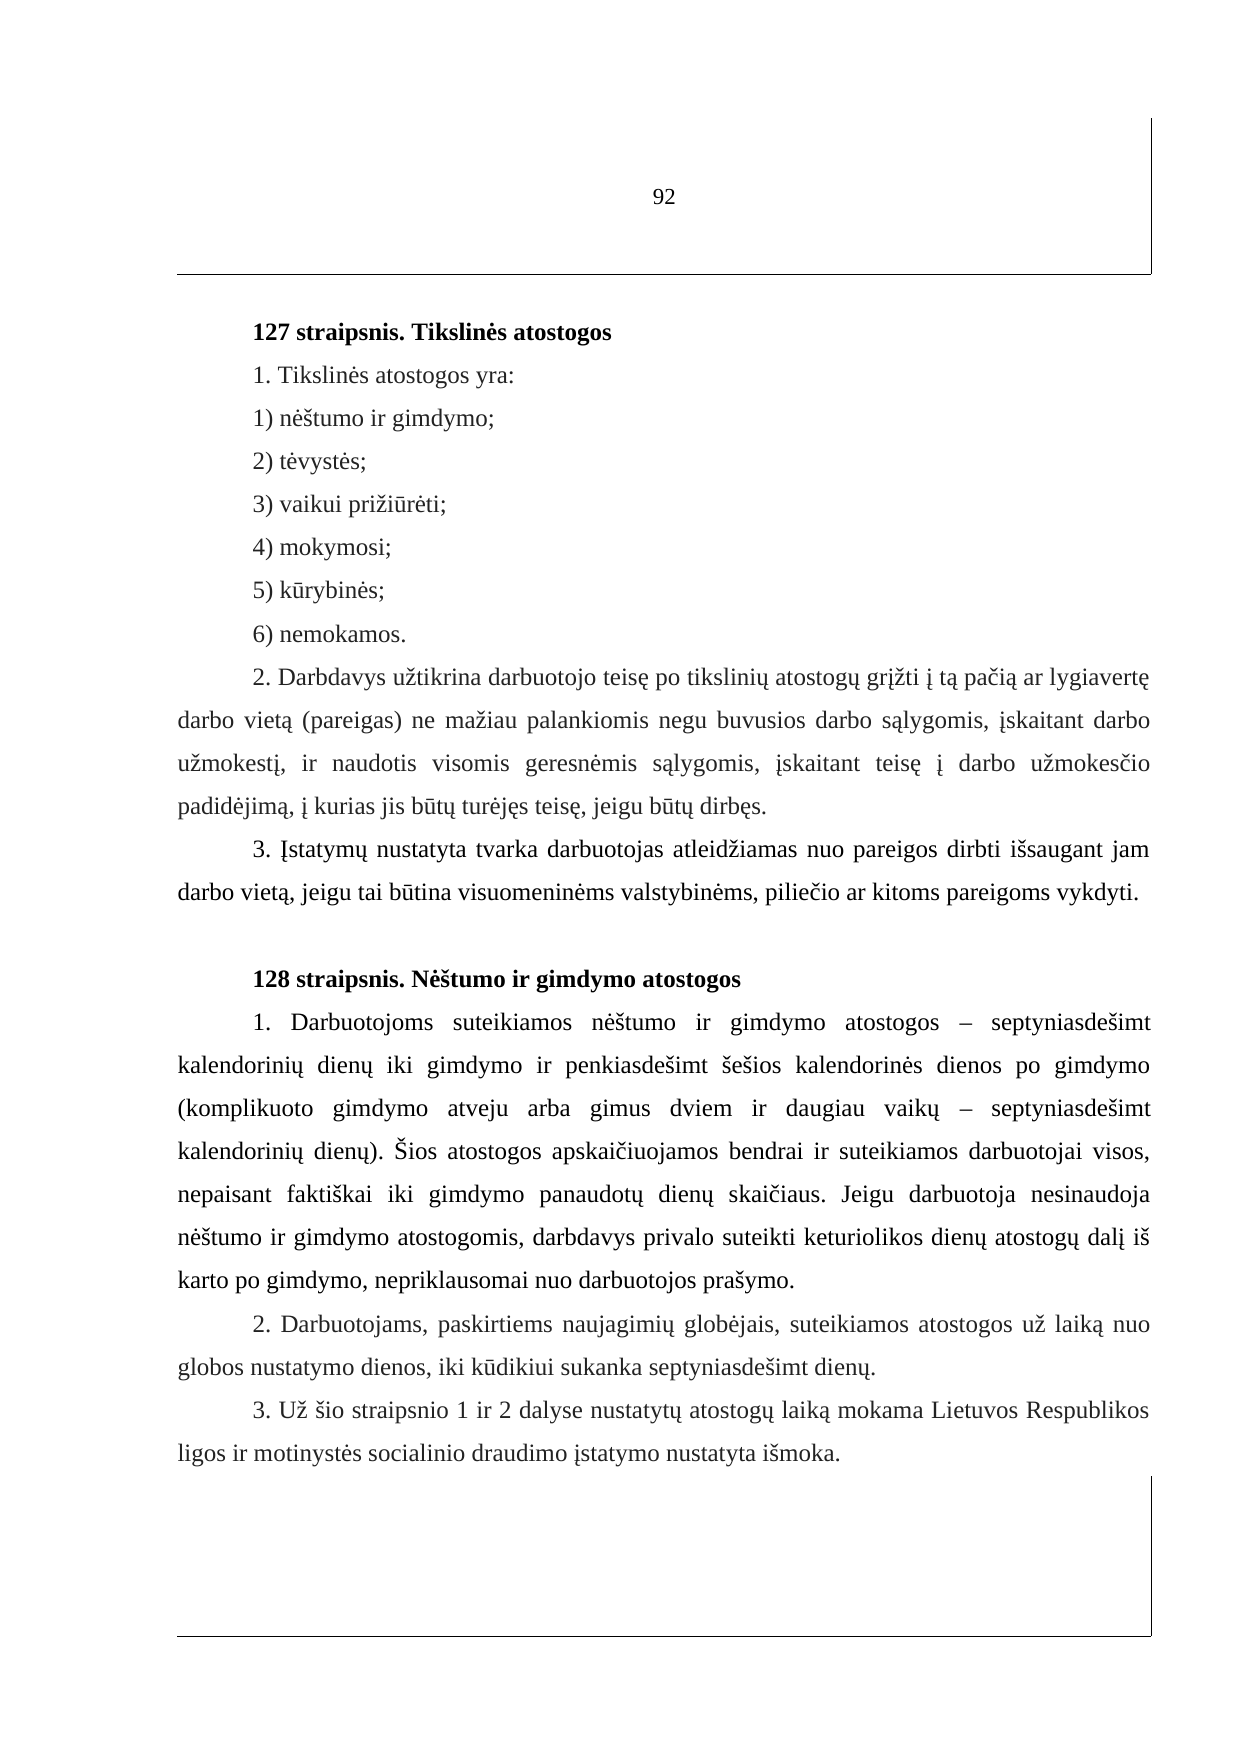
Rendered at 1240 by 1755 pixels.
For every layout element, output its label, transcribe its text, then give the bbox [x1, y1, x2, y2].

text 2. Darbdavys užtikrina darbuotojo teisę po tikslinių atostogų grįžti į tą pačią ar lygiavertę darbo vietą (pareigas) ne mažiau palankiomis negu buvusios darbo sąlygomis, įskaitant darbo užmokestį, ir naudotis visomis geresnėmis sąlygomis, įskaitant teisę į darbo užmokesčio padidėjimą, į kurias jis būtų turėjęs teisę, jeigu būtų dirbęs. [177, 662, 1151, 820]
text 6) nemokamos. [177, 619, 1151, 647]
text 2) tėvystės; [177, 446, 1151, 475]
text 2. Darbuotojams, paskirtiems naujagimių globėjais, suteikiamos atostogos už laiką nuo globos nustatymo dienos, iki kūdikiui sukanka septyniasdešimt dienų. [177, 1309, 1151, 1381]
text 1) nėštumo ir gimdymo; [177, 403, 1151, 432]
text 128 straipsnis. Nėštumo ir gimdymo atostogos [177, 964, 1151, 992]
text 127 straipsnis. Tikslinės atostogos [177, 317, 1151, 346]
text 1. Tikslinės atostogos yra: [177, 360, 1151, 389]
text 3) vaikui prižiūrėti; [177, 489, 1151, 518]
text 5) kūrybinės; [177, 576, 1151, 604]
text 3. Už šio straipsnio 1 ir 2 dalyse nustatytų atostogų laiką mokama Lietuvos Respublikos ligos ir motinystės socialinio draudimo įstatymo nustatyta išmoka. [177, 1395, 1151, 1467]
text 3. Įstatymų nustatyta tvarka darbuotojas atleidžiamas nuo pareigos dirbti išsaugant jam darbo vietą, jeigu tai būtina visuomeninėms valstybinėms, piliečio ar kitoms pareigoms vykdyti. [177, 834, 1151, 906]
text 1. Darbuotojoms suteikiamos nėštumo ir gimdymo atostogos – septyniasdešimt kalendorinių dienų iki gimdymo ir penkiasdešimt šešios kalendorinės dienos po gimdymo (komplikuoto gimdymo atveju arba gimus dviem ir daugiau vaikų – septyniasdešimt kalendorinių dienų). Šios atostogos apskaičiuojamos bendrai ir suteikiamos darbuotojai visos, nepaisant faktiškai iki gimdymo panaudotų dienų skaičiaus. Jeigu darbuotoja nesinaudoja nėštumo ir gimdymo atostogomis, darbdavys privalo suteikti keturiolikos dienų atostogų dalį iš karto po gimdymo, nepriklausomai nuo darbuotojos prašymo. [177, 1007, 1151, 1294]
text 4) mokymosi; [177, 532, 1151, 561]
